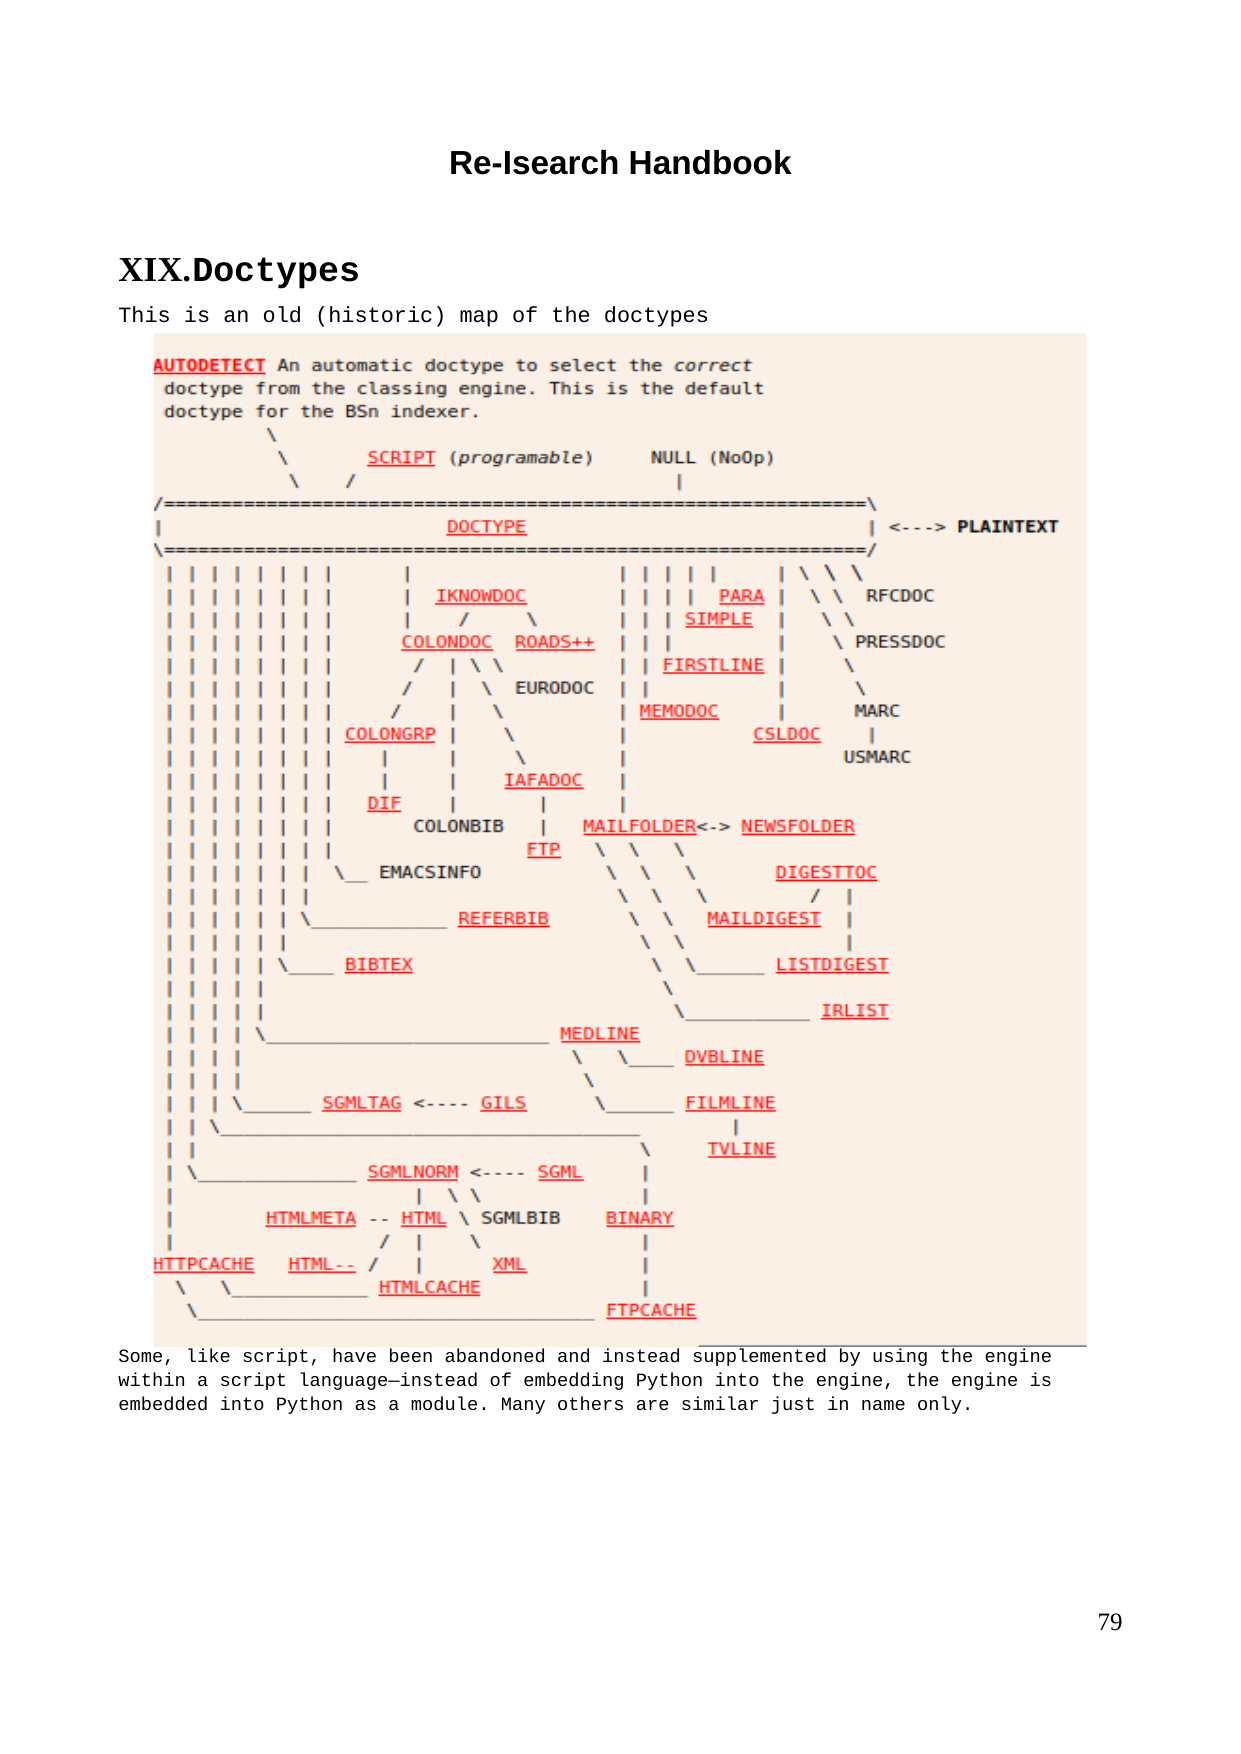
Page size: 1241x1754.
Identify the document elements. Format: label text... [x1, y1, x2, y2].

text This is an old (historic) map of the doctypes [118, 305, 1122, 329]
subtitle Doctypes [118, 249, 1122, 292]
text Some, like script, have been abandoned and instead supplemented by using the engine within a script language—instead of embedding Python into the engine, the engine is embedded into Python as a module. Many others are similar just in name only. [118, 1347, 1122, 1416]
picture [153, 333, 1087, 1347]
